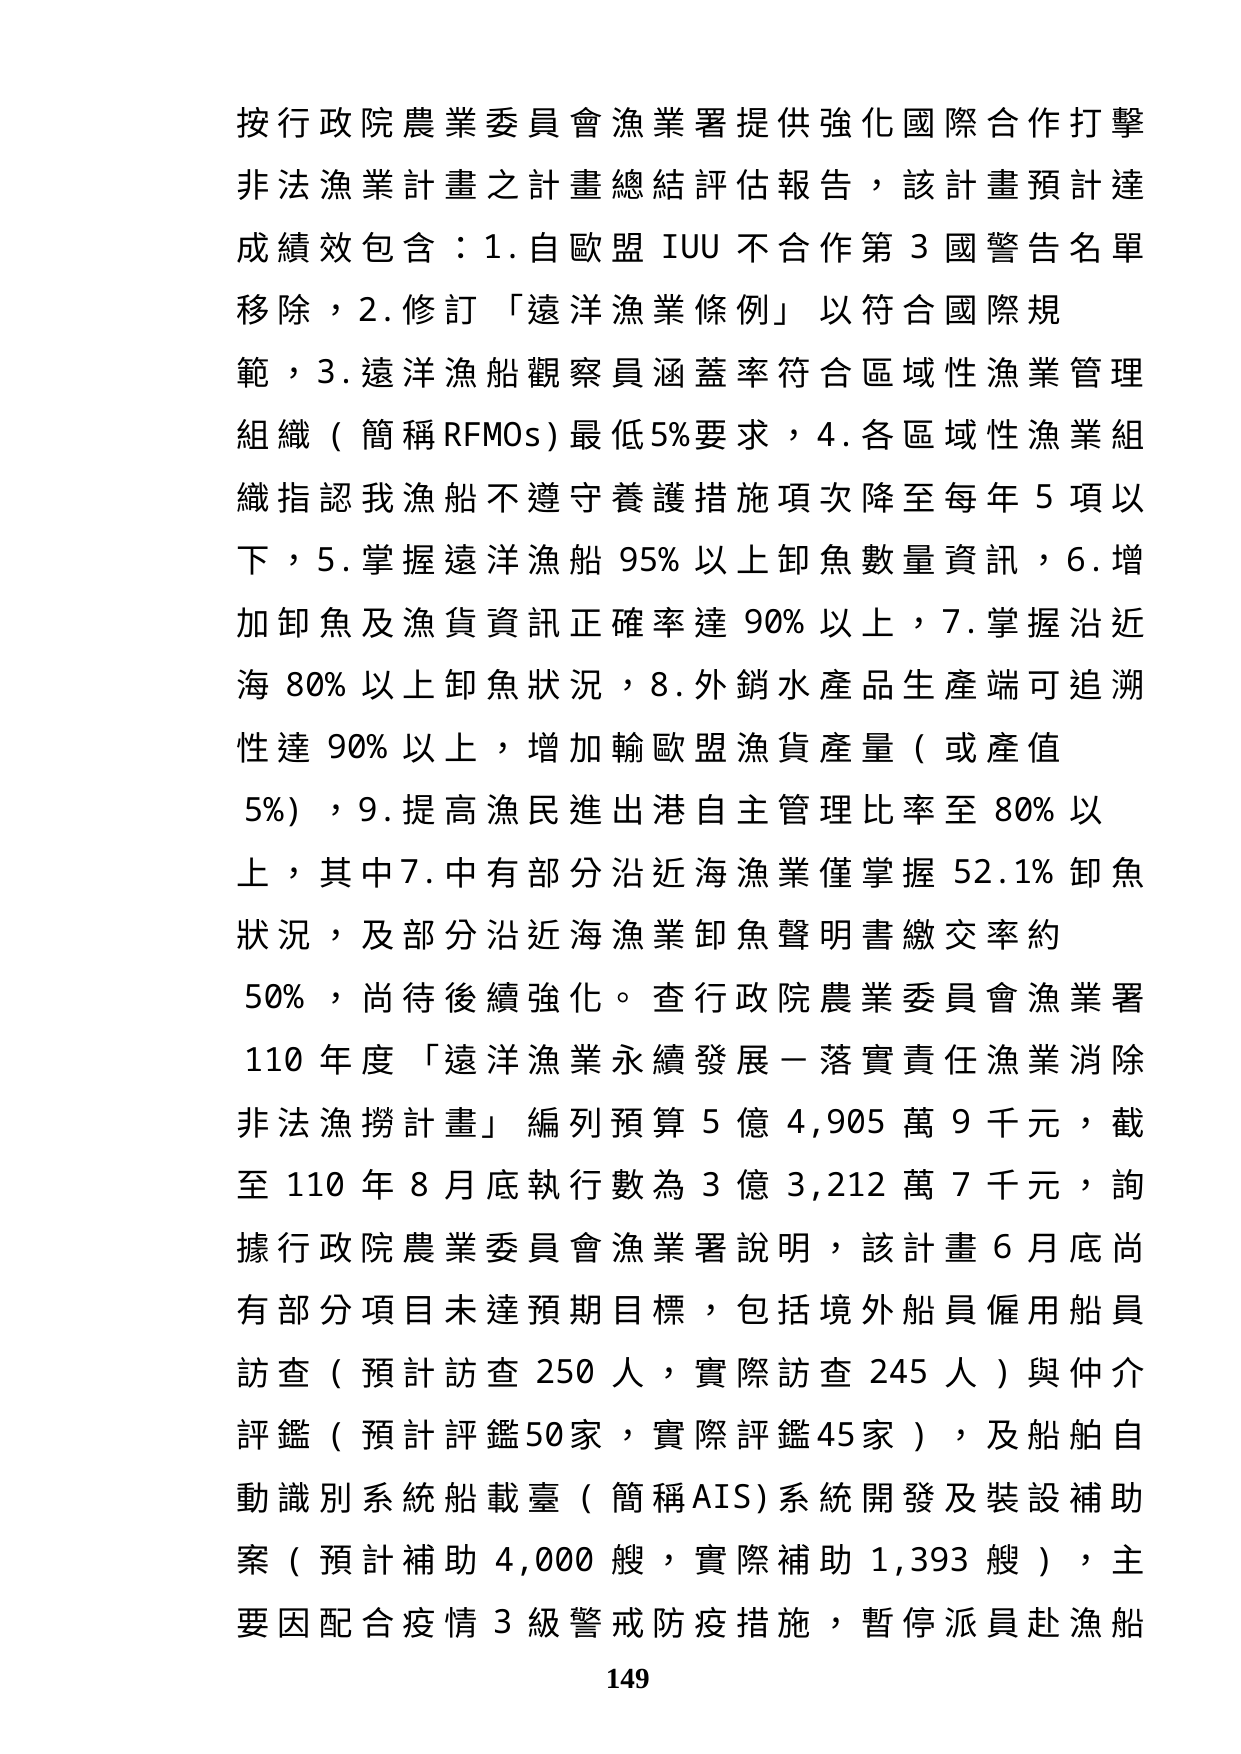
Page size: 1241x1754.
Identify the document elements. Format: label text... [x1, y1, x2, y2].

list 按行政院農業委員會漁業署提供強化國際合作打擊非法漁業計畫之計畫總結評估報告，該計畫預計達成績效包含：1.自歐盟IUU不合作第3國警告名單移除，2.修訂「遠洋漁業條例」以符合國際規範，3.遠洋漁船觀察員涵蓋率符合區域性漁業管理組織(簡稱RFMOs)最低5%要求，4.各區域性漁業組織指認我漁船不遵守養護措施項次降至每年5項以下，5.掌握遠洋漁船95%以上卸魚數量資訊，6.增加卸魚及漁貨資訊正確率達90%以上，7.掌握沿近海80%以上卸魚狀況，8.外銷水產品生產端可追溯性達90%以上，增加輸歐盟漁貨產量(或產值5%)，9.提高漁民進出港自主管理比率至80%以上，其中7.中有部分沿近海漁業僅掌握52.1%卸魚狀況，及部分沿近海漁業卸魚聲明書繳交率約50%，尚待後續強化。查行政院農業委員會漁業署110年度「遠洋漁業永續發展－落實責任漁業消除非法漁撈計畫」編列預算5億4,905萬9千元，截至110年8月底執行數為3億3,212萬7千元，詢據行政院農業委員會漁業署說明，該計畫6月底尚有部分項目未達預期目標，包括境外船員僱用船員訪查(預計訪查250人，實際訪查245人)與仲介評鑑(預計評鑑50家，實際評鑑45家)，及船舶自動識別系統船載臺(簡稱AIS)系統開發及裝設補助案(預計補助4,000艘，實際補助1,393艘)，主要因配合疫情3級警戒防疫措施，暫停派員赴漁船 [136, 79, 1148, 1641]
